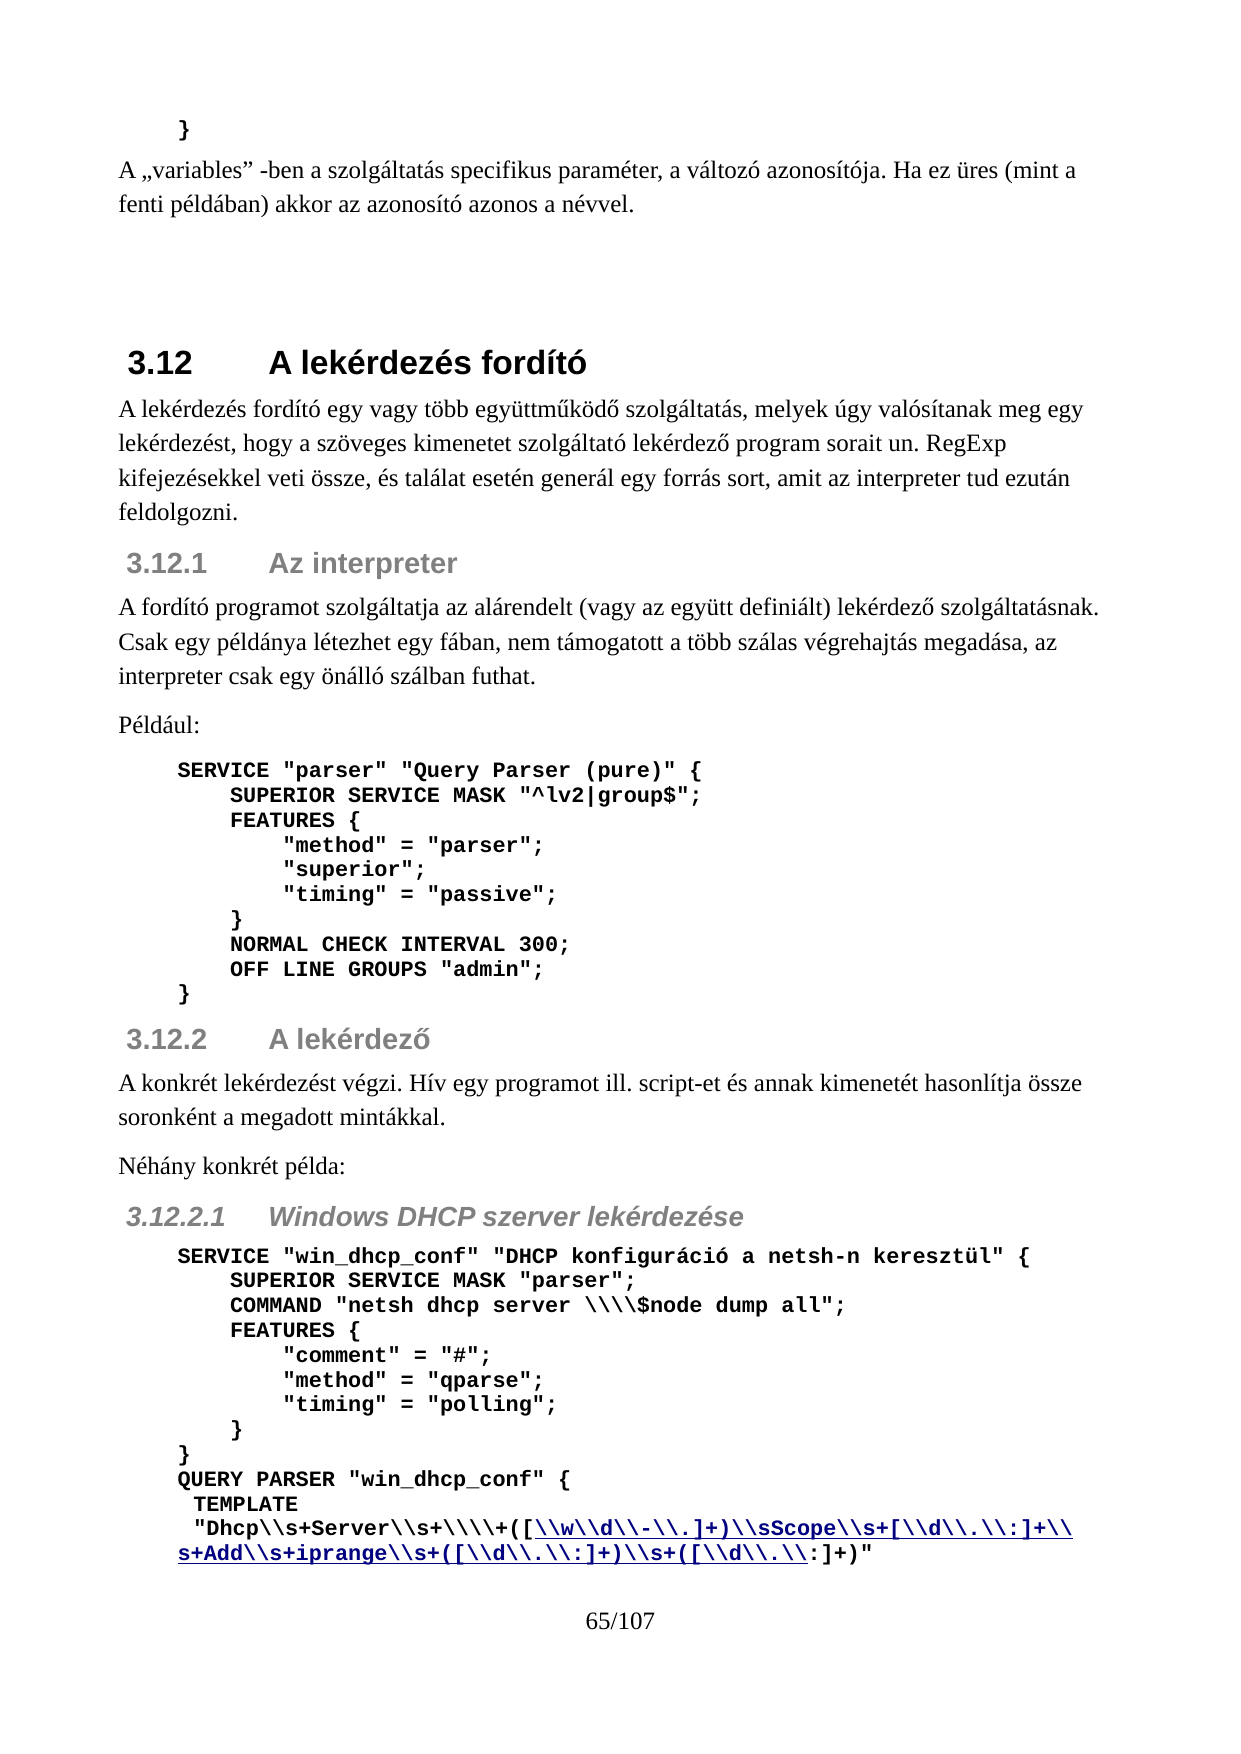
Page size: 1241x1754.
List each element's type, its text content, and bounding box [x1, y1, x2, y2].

subtitle A lekérdezés fordító [118, 343, 1122, 381]
text SERVICE "win_dhcp_conf" "DHCP konfiguráció a netsh-n keresztül" { SUPERIOR SERVICE MASK "parser"; COMMAND "netsh dhcp server \\\\$node dump all"; FEATURES { "comment" = "#"; "method" = "qparse"; "timing" = "polling"; } } [177, 1245, 1122, 1468]
text A lekérdezés fordító egy vagy több együttműködő szolgáltatás, melyek úgy valósítanak meg egy lekérdezést, hogy a szöveges kimenetet szolgáltató lekérdező program sorait un. RegExp kifejezésekkel veti össze, és találat esetén generál egy forrás sort, amit az interpreter tud ezután feldolgozni. [118, 394, 1122, 526]
text Néhány konkrét példa: [118, 1151, 1122, 1180]
text A fordító programot szolgáltatja az alárendelt (vagy az együtt definiált) lekérdező szolgáltatásnak. Csak egy példánya létezhet egy fában, nem támogatott a több szálas végrehajtás megadása, az interpreter csak egy önálló szálban futhat. [118, 592, 1122, 690]
subtitle Windows DHCP szerver lekérdezése [118, 1201, 1122, 1232]
text Például: [118, 710, 1122, 739]
text QUERY PARSER "win_dhcp_conf" { [177, 1468, 1122, 1493]
subtitle A lekérdező [118, 1022, 1122, 1055]
text A konkrét lekérdezést végzi. Hív egy programot ill. script-et és annak kimenetét hasonlítja össze soronként a megadott mintákkal. [118, 1068, 1122, 1131]
text A „variables” -ben a szolgáltatás specifikus paraméter, a változó azonosítója. Ha ez üres (mint a fenti példában) akkor az azonosító azonos a névvel. [118, 155, 1122, 218]
text TEMPLATE "Dhcp\\s+Server\\s+\\\\+([\\w\\d\\-\\.]+)\\sScope\\s+[\\d\\.\\:]+\\s+Add\\s+iprange\\s+([\\d\\.\\:]+)\\s+([\\d\\.\\:]+)" [177, 1493, 1122, 1567]
text } [177, 118, 1122, 143]
text SERVICE "parser" "Query Parser (pure)" { SUPERIOR SERVICE MASK "^lv2|group$"; FEATURES { "method" = "parser"; "superior"; "timing" = "passive"; } NORMAL CHECK INTERVAL 300; OFF LINE GROUPS "admin"; } [177, 759, 1122, 1007]
subtitle Az interpreter [118, 546, 1122, 580]
